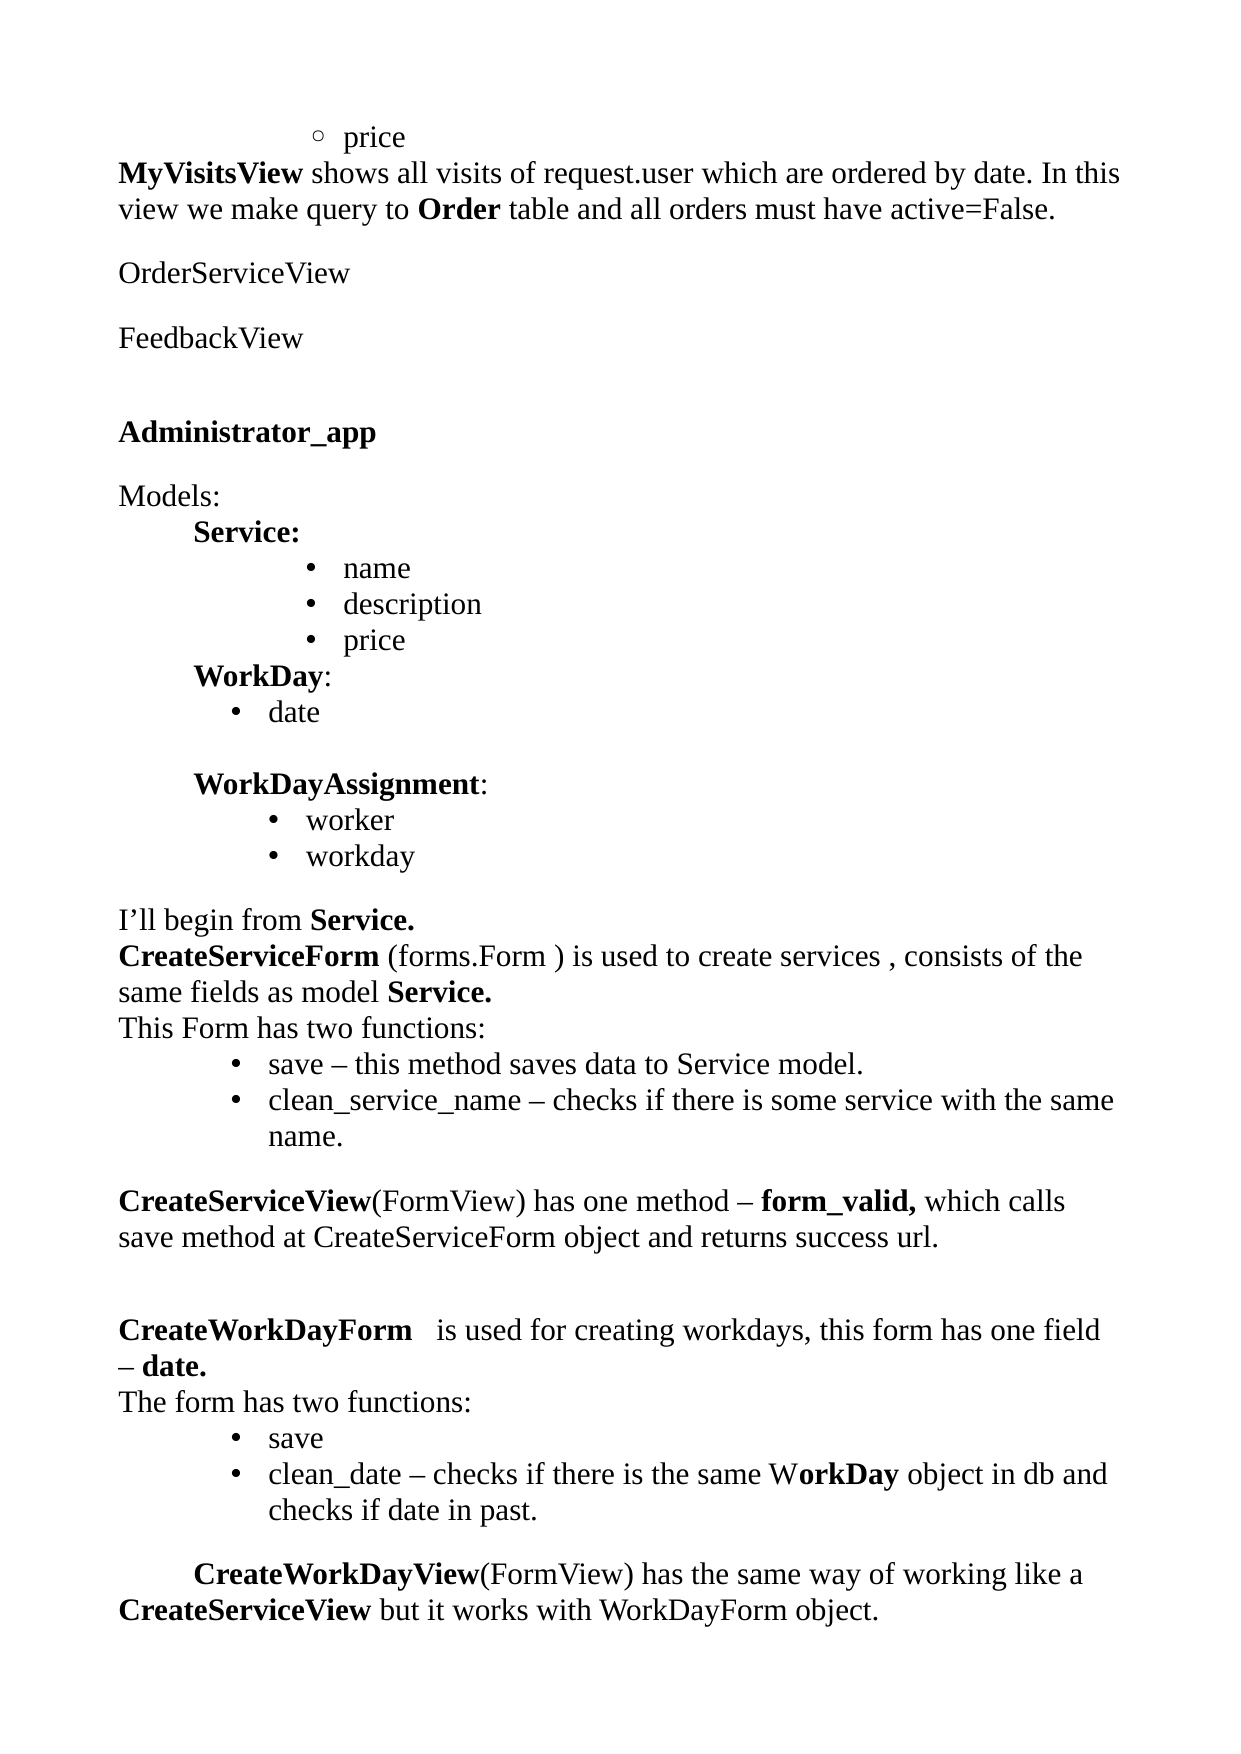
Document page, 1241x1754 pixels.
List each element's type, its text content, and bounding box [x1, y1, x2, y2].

list workday [268, 837, 1122, 873]
list clean_date – checks if there is the same WorkDay object in db and checks if date in past. [231, 1455, 1122, 1527]
text WorkDayAssignment: [118, 765, 1122, 801]
text OrderServiceView [118, 255, 1122, 291]
text Administrator_app [118, 413, 1122, 449]
list price [306, 118, 1122, 154]
text I’ll begin from Service. [118, 902, 1122, 937]
text FeedbackView [118, 319, 1122, 355]
text CreateServiceView(FormView) has one method – form_valid, which calls save method at CreateServiceForm object and returns success url. [118, 1182, 1122, 1254]
list date [231, 693, 1122, 729]
text CreateServiceForm (forms.Form ) is used to create services , consists of the same fields as model Service. [118, 937, 1122, 1009]
list save [231, 1419, 1122, 1455]
text CreateWorkDayView(FormView) has the same way of working like a CreateServiceView but it works with WorkDayForm object. [118, 1556, 1122, 1627]
text MyVisitsView shows all visits of request.user which are ordered by date. In this view we make query to Order table and all orders must have active=False. [118, 154, 1122, 226]
text WorkDay: [118, 657, 1122, 693]
list name [306, 549, 1122, 585]
list save – this method saves data to Service model. [231, 1045, 1122, 1081]
list worker [268, 801, 1122, 837]
text The form has two functions: [118, 1383, 1122, 1419]
text CreateWorkDayForm is used for creating workdays, this form has one field – date. [118, 1311, 1122, 1383]
text Service: [118, 513, 1122, 549]
text Models: [118, 477, 1122, 513]
list price [306, 621, 1122, 657]
text This Form has two functions: [118, 1009, 1122, 1045]
list clean_service_name – checks if there is some service with the same name. [231, 1081, 1122, 1153]
list description [306, 585, 1122, 621]
